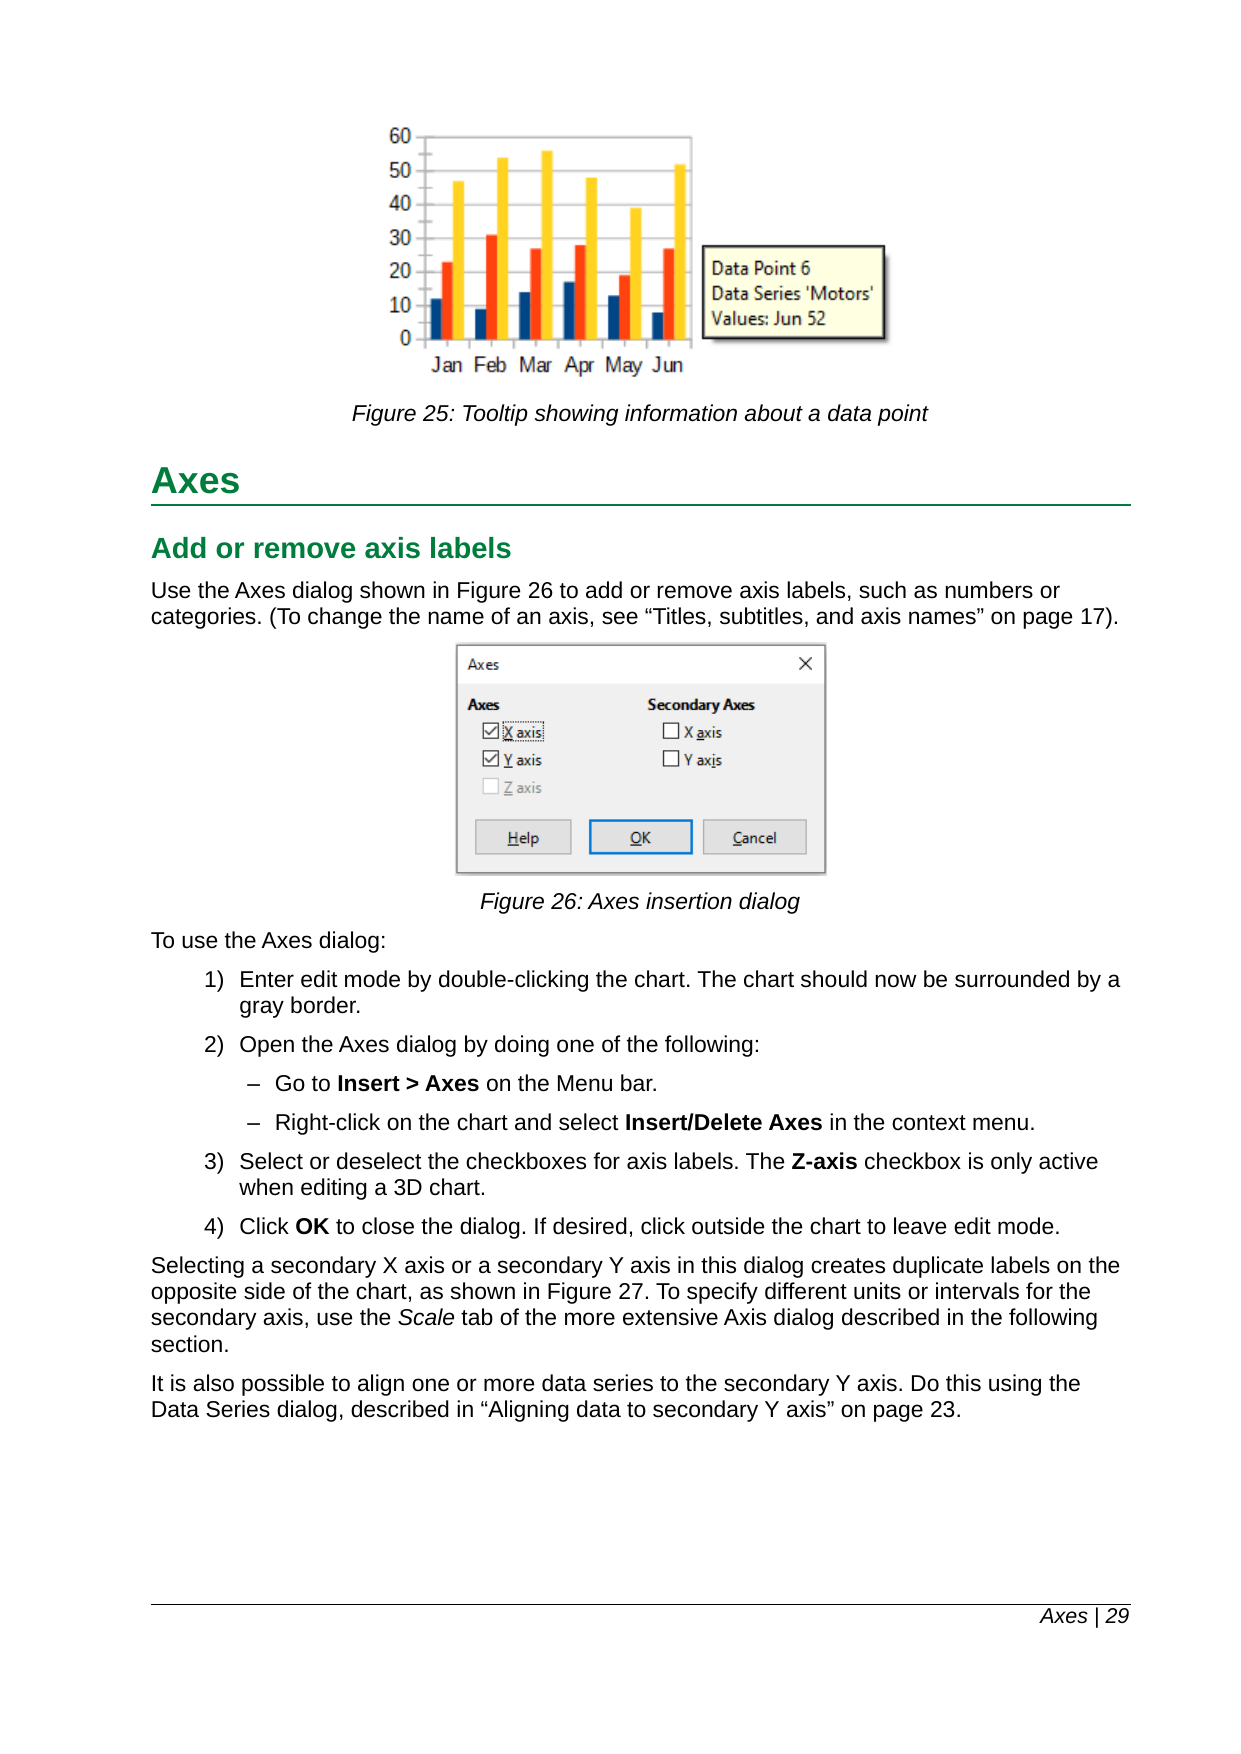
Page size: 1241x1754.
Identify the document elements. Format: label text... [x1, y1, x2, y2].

subtitle Axes [151, 458, 1131, 504]
picture [454, 642, 827, 876]
list Go to Insert > Axes on the Menu bar. [260, 1070, 1131, 1096]
picture [380, 121, 901, 388]
list Enter edit mode by double-clicking the chart. The chart should now be surrounded by a gray border. [224, 966, 1131, 1018]
text Figure 26: Axes insertion dialog [455, 888, 827, 914]
text Figure 25: Tooltip showing information about a data point [351, 400, 930, 427]
list To use the Axes dialog: [151, 927, 1131, 953]
text It is also possible to align one or more data series to the secondary Y axis. Do this using the Data Series dialog, described in “Aligning data to secondary Y axis” on page 23. [151, 1369, 1131, 1422]
list Right-click on the chart and select Insert/Delete Axes in the context menu. [260, 1109, 1131, 1135]
text Use the Axes dialog shown in Figure 26 to add or remove axis labels, such as numbers or categories. (To change the name of an axis, see “Titles, subtitles, and axis names” on page 17). [151, 577, 1131, 629]
subtitle Add or remove axis labels [151, 531, 1131, 564]
list Select or deselect the checkboxes for axis labels. The Z-axis checkbox is only active when editing a 3D chart. [224, 1148, 1131, 1200]
text Selecting a secondary X axis or a secondary Y axis in this dialog creates duplicate labels on the opposite side of the chart, as shown in Figure 27. To specify different units or intervals for the secondary axis, use the Scale tab of the more extensive Axis dialog described in the following section. [151, 1252, 1131, 1357]
list Open the Axes dialog by doing one of the following: [224, 1031, 1131, 1057]
list Click OK to close the dialog. If desired, click outside the chart to leave edit mode. [224, 1213, 1131, 1239]
